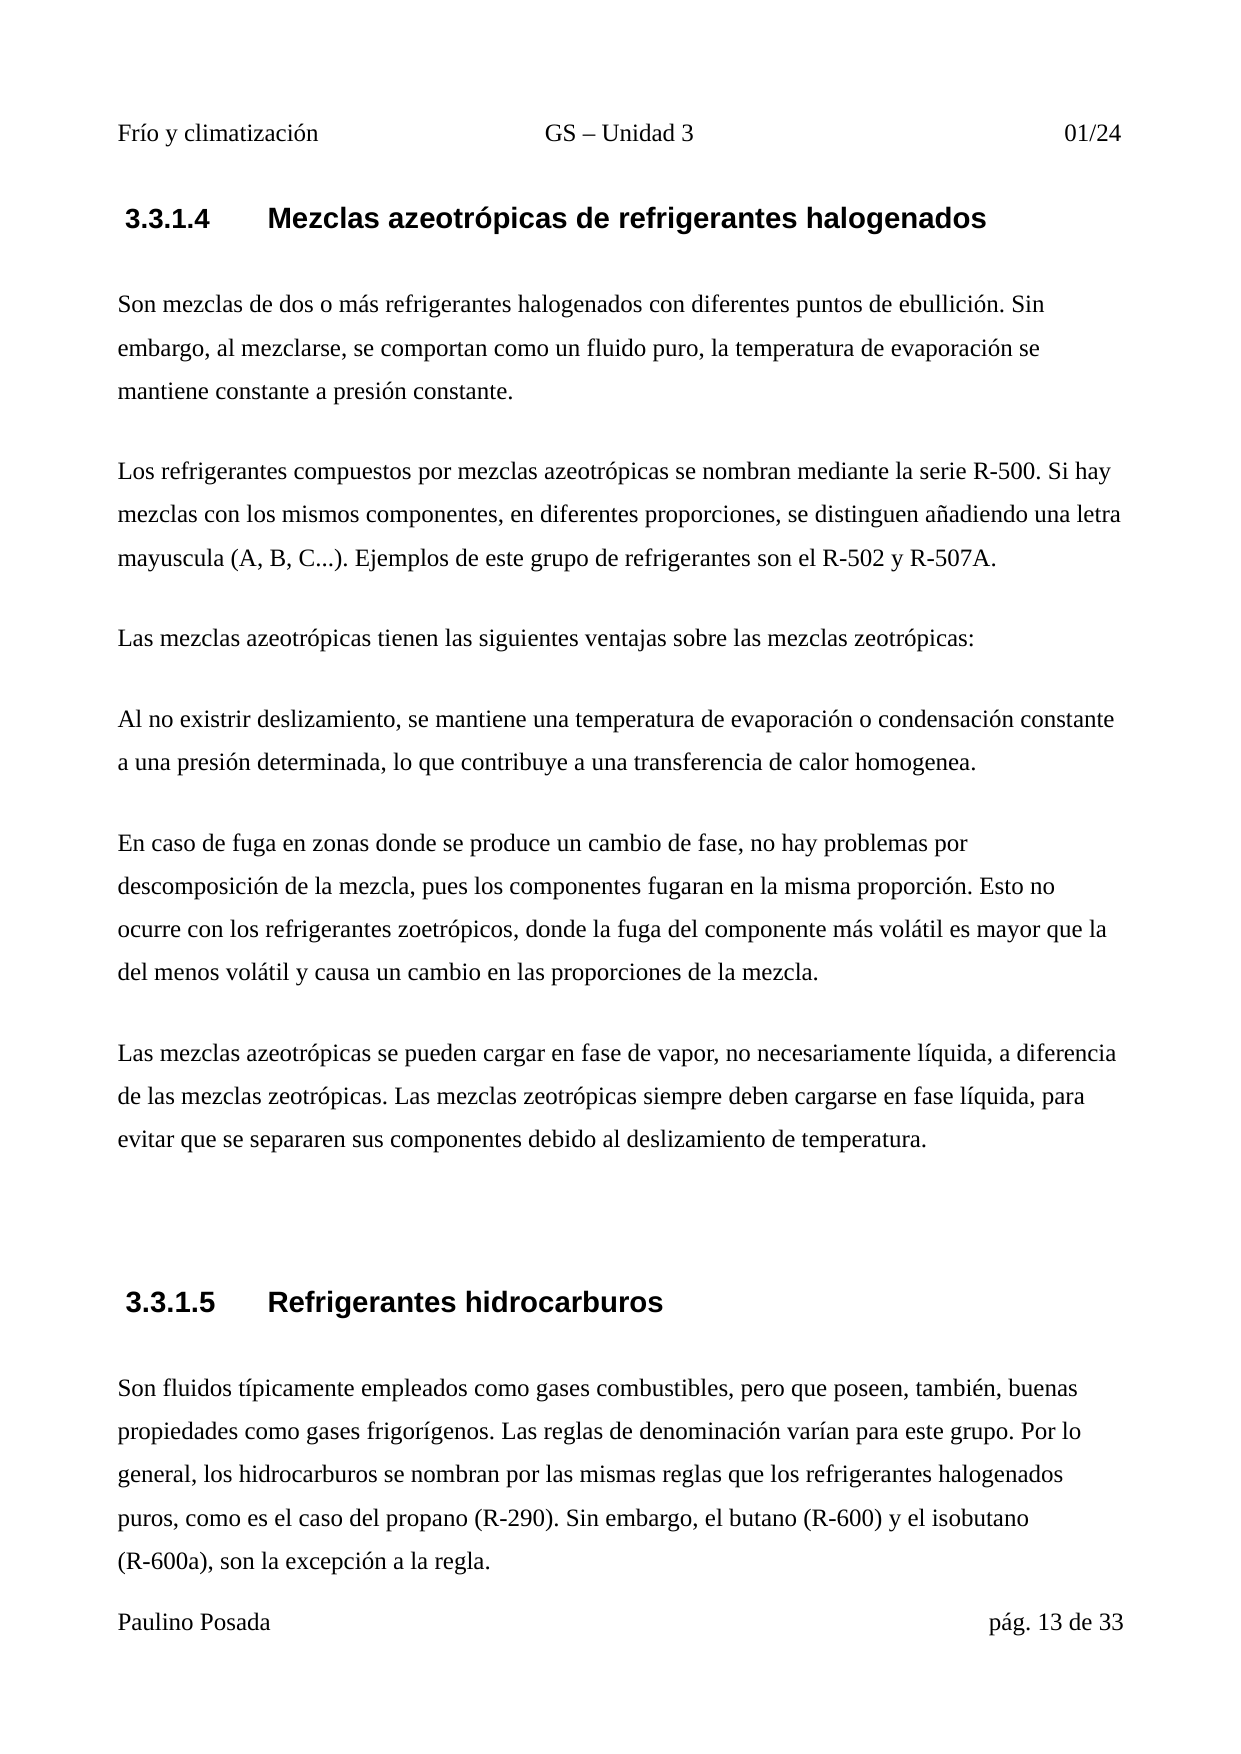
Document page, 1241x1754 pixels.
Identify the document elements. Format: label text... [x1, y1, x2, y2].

subtitle Mezclas azeotrópicas de refrigerantes halogenados [117, 201, 1123, 235]
text Son fluidos típicamente empleados como gases combustibles, pero que poseen, también, buenas propiedades como gases frigorígenos. Las reglas de denominación varían para este grupo. Por lo general, los hidrocarburos se nombran por las mismas reglas que los refrigerantes halogenados puros, como es el caso del propano (R-290). Sin embargo, el butano (R-600) y el isobutano (R-600a), son la excepción a la regla. [117, 1373, 1123, 1574]
subtitle Refrigerantes hidrocarburos [117, 1285, 1123, 1319]
text Al no existrir deslizamiento, se mantiene una temperatura de evaporación o condensación constante a una presión determinada, lo que contribuye a una transferencia de calor homogenea. [117, 704, 1123, 776]
text Los refrigerantes compuestos por mezclas azeotrópicas se nombran mediante la serie R-500. Si hay mezclas con los mismos componentes, en diferentes proporciones, se distinguen añadiendo una letra mayuscula (A, B, C...). Ejemplos de este grupo de refrigerantes son el R-502 y R-507A. [117, 456, 1123, 571]
text Son mezclas de dos o más refrigerantes halogenados con diferentes puntos de ebullición. Sin embargo, al mezclarse, se comportan como un fluido puro, la temperatura de evaporación se mantiene constante a presión constante. [117, 289, 1123, 404]
text Las mezclas azeotrópicas se pueden cargar en fase de vapor, no necesariamente líquida, a diferencia de las mezclas zeotrópicas. Las mezclas zeotrópicas siempre deben cargarse en fase líquida, para evitar que se separaren sus componentes debido al deslizamiento de temperatura. [117, 1038, 1123, 1153]
text En caso de fuga en zonas donde se produce un cambio de fase, no hay problemas por descomposición de la mezcla, pues los componentes fugaran en la misma proporción. Esto no ocurre con los refrigerantes zoetrópicos, donde la fuga del componente más volátil es mayor que la del menos volátil y causa un cambio en las proporciones de la mezcla. [117, 828, 1123, 986]
text Las mezclas azeotrópicas tienen las siguientes ventajas sobre las mezclas zeotrópicas: [117, 623, 1123, 652]
